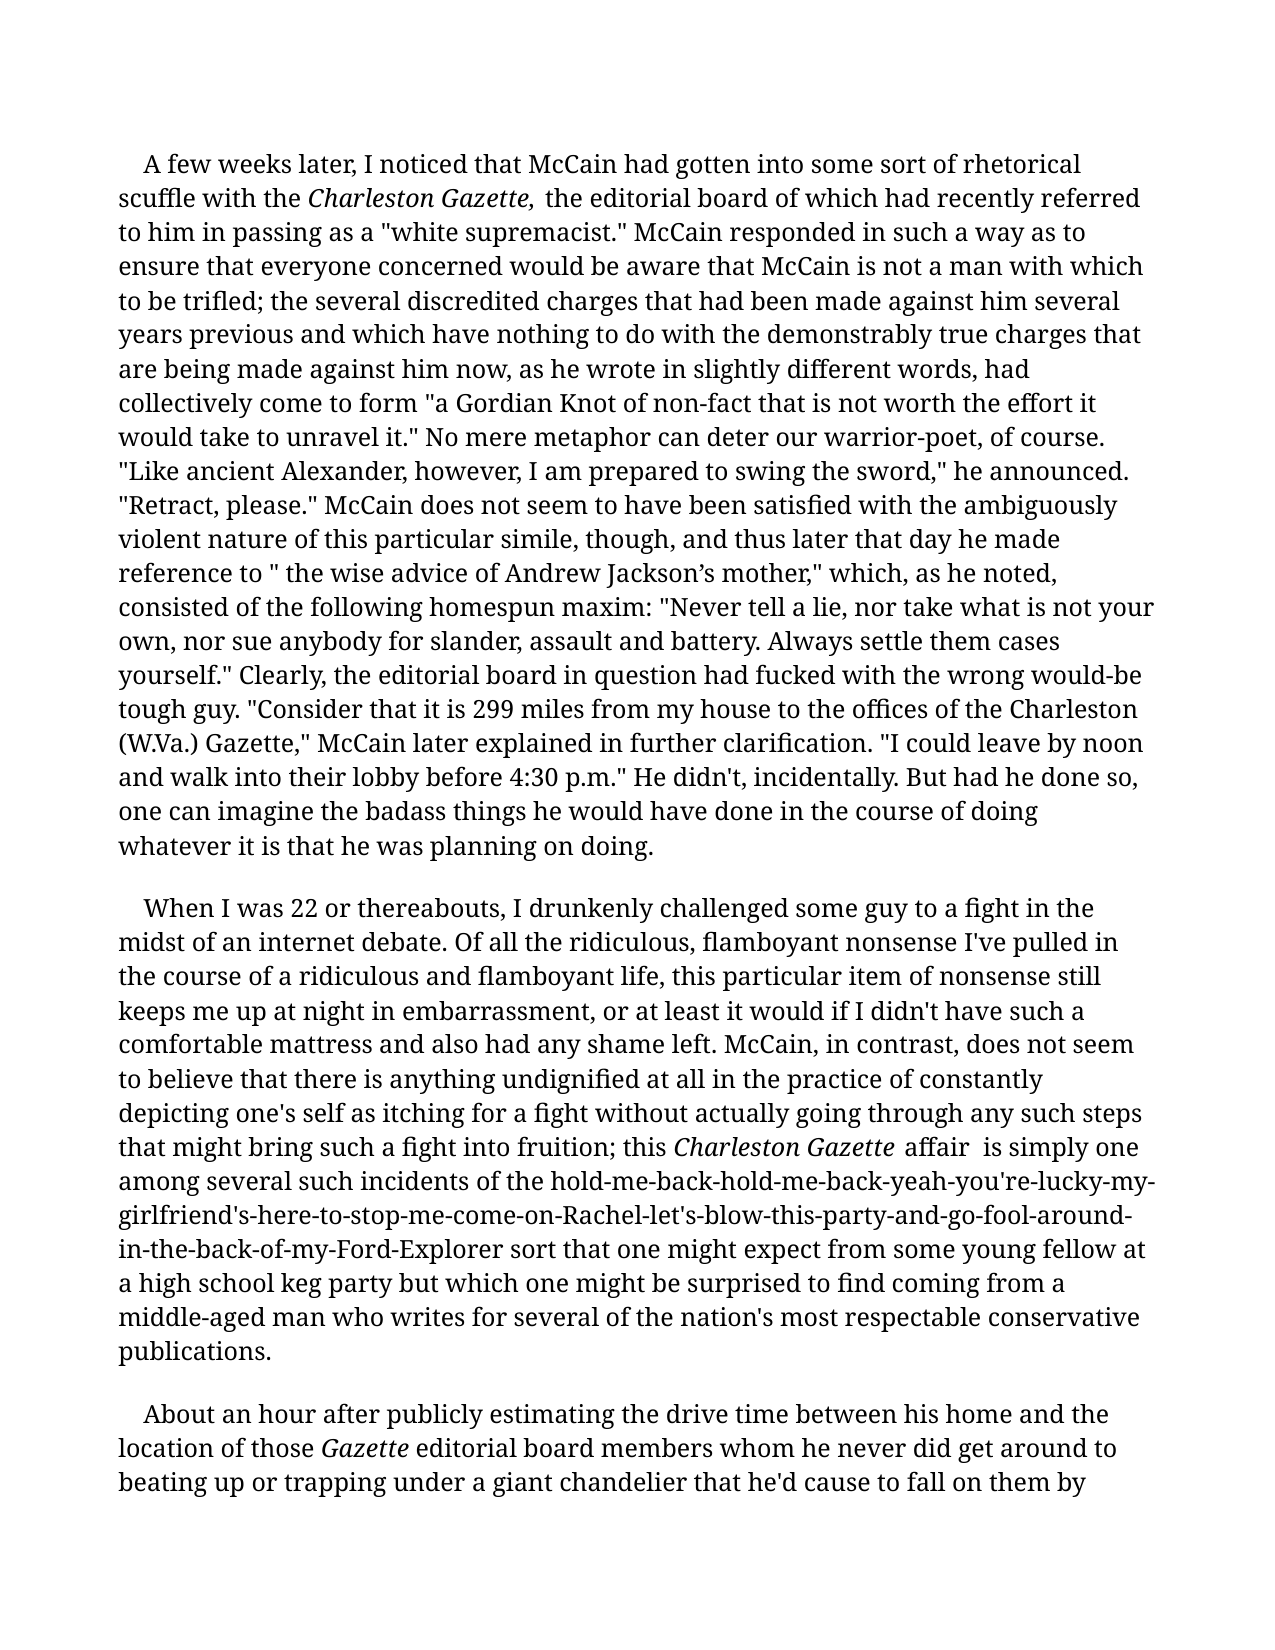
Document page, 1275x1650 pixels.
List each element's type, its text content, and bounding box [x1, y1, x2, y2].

text When I was 22 or thereabouts, I drunkenly challenged some guy to a fight in the midst of an internet debate. Of all the ridiculous, flamboyant nonsense I've pulled in the course of a ridiculous and flamboyant life, this particular item of nonsense still keeps me up at night in embarrassment, or at least it would if I didn't have such a comfortable mattress and also had any shame left. McCain, in contrast, does not seem to believe that there is anything undignified at all in the practice of constantly depicting one's self as itching for a fight without actually going through any such steps that might bring such a fight into fruition; this Charleston Gazette affair is simply one among several such incidents of the hold-me-back-hold-me-back-yeah-you're-lucky-my-girlfriend's-here-to-stop-me-come-on-Rachel-let's-blow-this-party-and-go-fool-around-in-the-back-of-my-Ford-Explorer sort that one might expect from some young fellow at a high school keg party but which one might be surprised to find coming from a middle-aged man who writes for several of the nation's most respectable conservative publications. [118, 891, 1157, 1368]
text A few weeks later, I noticed that McCain had gotten into some sort of rhetorical scuffle with the Charleston Gazette, the editorial board of which had recently referred to him in passing as a "white supremacist." McCain responded in such a way as to ensure that everyone concerned would be aware that McCain is not a man with which to be trifled; the several discredited charges that had been made against him several years previous and which have nothing to do with the demonstrably true charges that are being made against him now, as he wrote in slightly different words, had collectively come to form "a Gordian Knot of non-fact that is not worth the effort it would take to unravel it." No mere metaphor can deter our warrior-poet, of course. "Like ancient Alexander, however, I am prepared to swing the sword," he announced. "Retract, please." McCain does not seem to have been satisfied with the ambiguously violent nature of this particular simile, though, and thus later that day he made reference to " the wise advice of Andrew Jackson’s mother," which, as he noted, consisted of the following homespun maxim: "Never tell a lie, nor take what is not your own, nor sue anybody for slander, assault and battery. Always settle them cases yourself." Clearly, the editorial board in question had fucked with the wrong would-be tough guy. "Consider that it is 299 miles from my house to the offices of the Charleston (W.Va.) Gazette," McCain later explained in further clarification. "I could leave by noon and walk into their lobby before 4:30 p.m." He didn't, incidentally. But had he done so, one can imagine the badass things he would have done in the course of doing whatever it is that he was planning on doing. [118, 147, 1157, 862]
text About an hour after publicly estimating the drive time between his home and the location of those Gazette editorial board members whom he never did get around to beating up or trapping under a giant chandelier that he'd cause to fall on them by [118, 1397, 1157, 1499]
